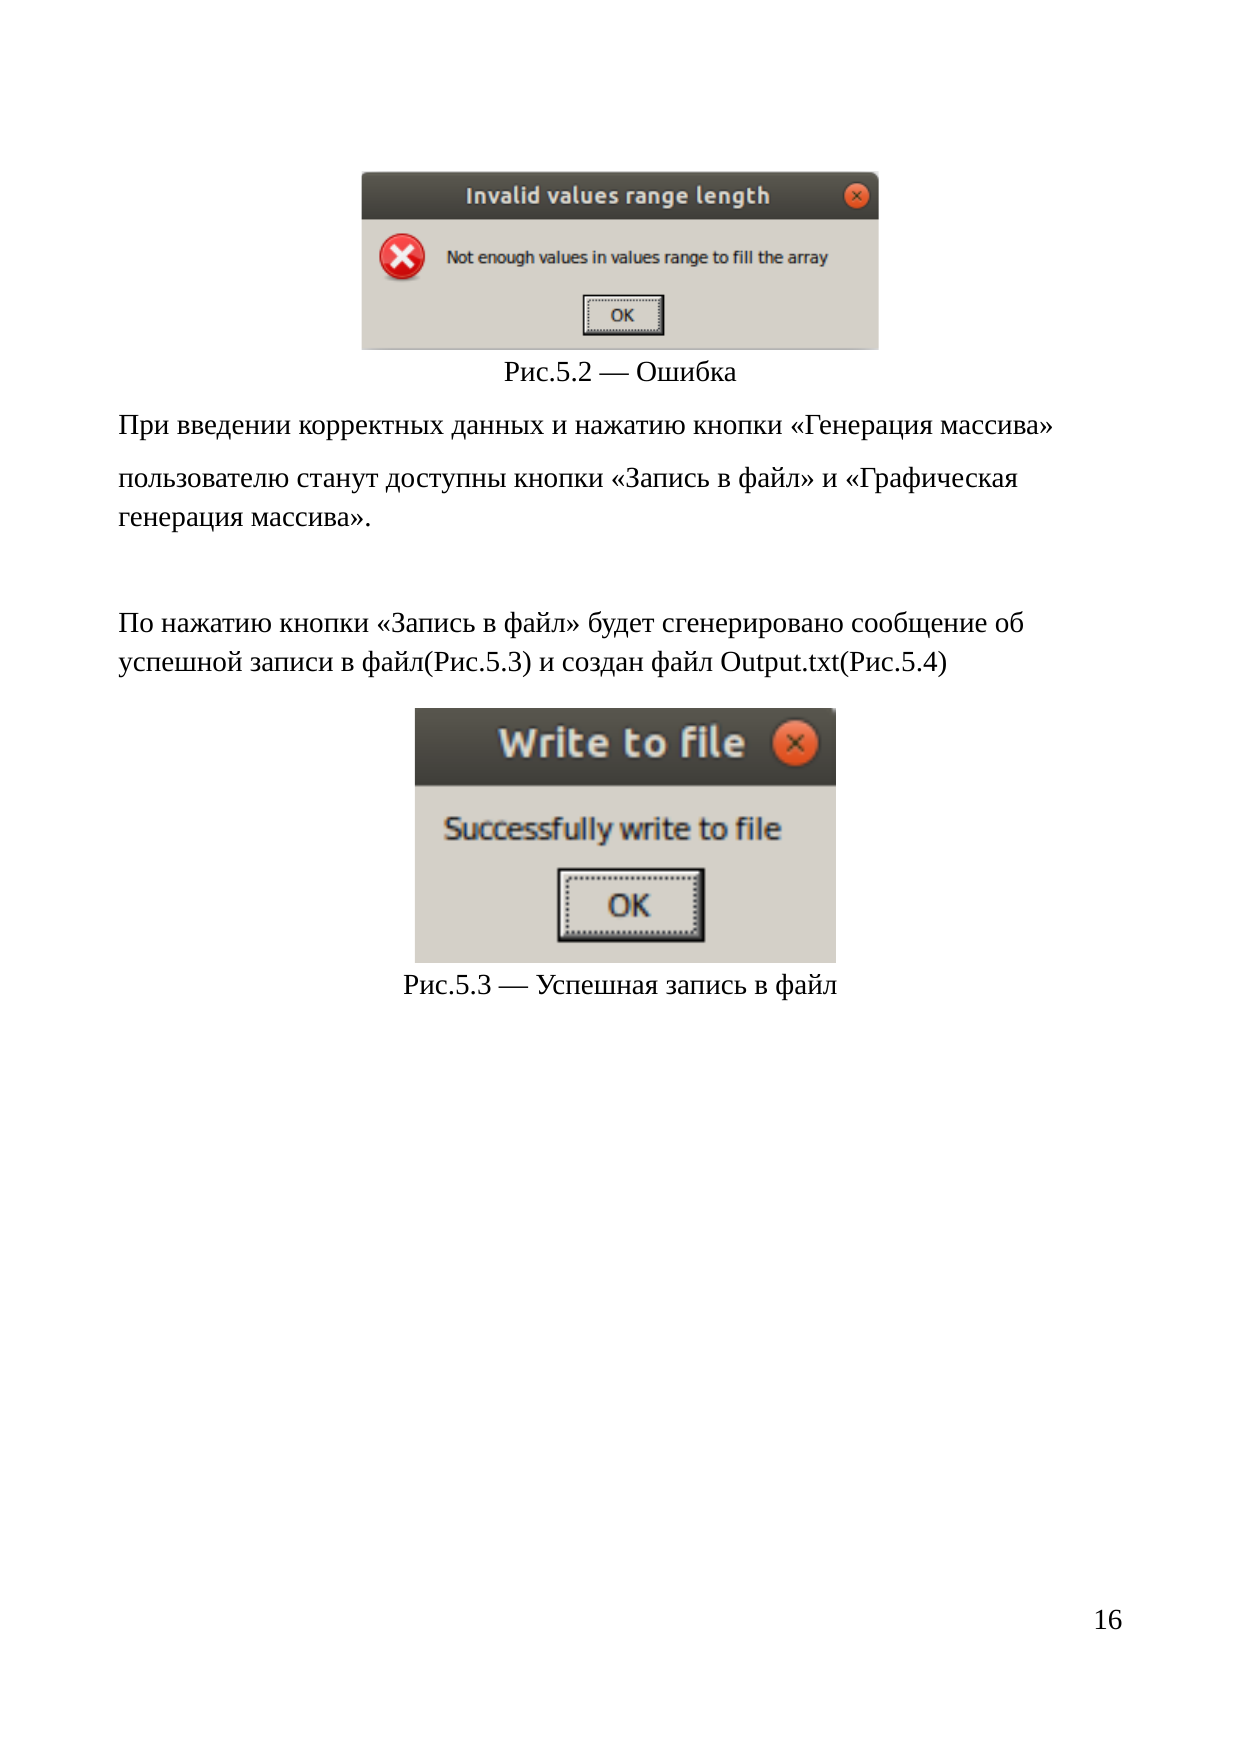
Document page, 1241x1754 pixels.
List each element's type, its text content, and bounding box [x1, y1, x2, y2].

text Рис.5.2 — Ошибка [118, 350, 1122, 388]
text При введении корректных данных и нажатию кнопки «Генерация массива» [118, 407, 1122, 441]
picture [361, 171, 879, 350]
text Рис.5.3 — Успешная запись в файл [118, 697, 1122, 1001]
text По нажатию кнопки «Запись в файл» будет сгенерировано сообщение об успешной записи в файл(Рис.5.3) и создан файл Output.txt(Рис.5.4) [118, 605, 1122, 677]
picture [414, 708, 836, 963]
text пользователю станут доступны кнопки «Запись в файл» и «Графическая генерация массива». [118, 461, 1122, 533]
